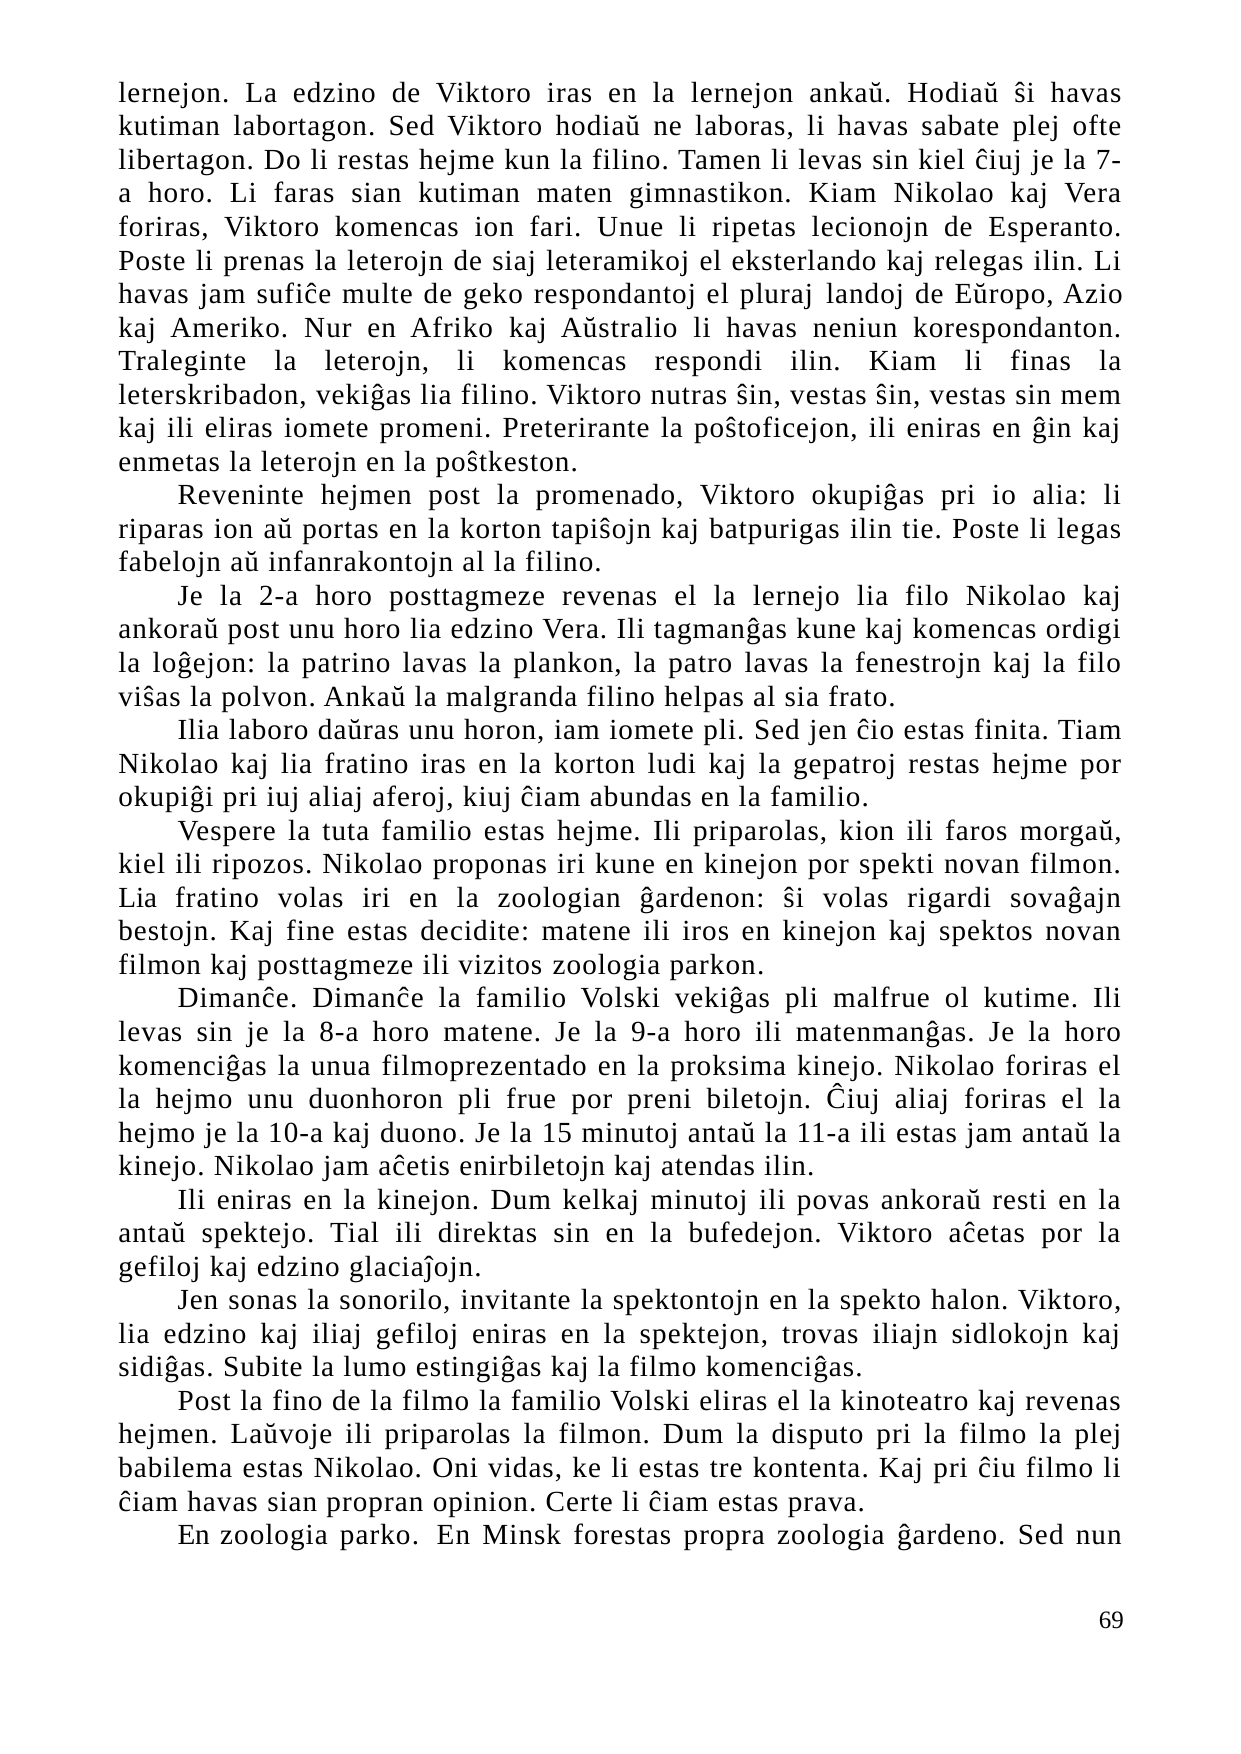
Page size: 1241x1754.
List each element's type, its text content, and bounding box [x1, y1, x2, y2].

text Je la 2-a horo posttagmeze revenas el la lernejo lia filo Nikolao kaj ankoraŭ post unu horo lia edzino Vera. Ili tagmanĝas kune kaj komencas ordigi la loĝejon: la patrino lavas la plankon, la patro lavas la fenestrojn kaj la filo viŝas la polvon. Ankaŭ la malgranda filino helpas al sia frato. [118, 578, 1123, 712]
text Dimanĉe. Dimanĉe la familio Volski vekiĝas pli malfrue ol kutime. Ili levas sin je la 8-a horo matene. Je la 9-a horo ili matenmanĝas. Je la horo komenciĝas la unua filmoprezentado en la proksima kinejo. Nikolao foriras el la hejmo unu duonhoron pli frue por preni biletojn. Ĉiuj aliaj foriras el la hejmo je la 10-a kaj duono. Je la 15 minutoj antaŭ la 11-a ili estas jam antaŭ la kinejo. Nikolao jam aĉetis enirbiletojn kaj atendas ilin. [118, 981, 1123, 1182]
text Jen sonas la sonorilo, invitante la spektontojn en la spekto halon. Viktoro, lia edzino kaj iliaj gefiloj eniras en la spektejon, trovas iliajn sidlokojn kaj sidiĝas. Subite la lumo estingiĝas kaj la filmo komenciĝas. [118, 1282, 1123, 1383]
text En zoologia parko. En Minsk forestas propra zoologia ĝardeno. Sed nun [118, 1517, 1123, 1551]
text Ili eniras en la kinejon. Dum kelkaj minutoj ili povas ankoraŭ resti en la antaŭ spektejo. Tial ili direktas sin en la bufedejon. Viktoro aĉetas por la gefiloj kaj edzino glaciaĵojn. [118, 1182, 1123, 1282]
text Reveninte hejmen post la promenado, Viktoro okupiĝas pri io alia: li riparas ion aŭ portas en la korton tapiŝojn kaj batpurigas ilin tie. Poste li legas fabelojn aŭ infanrakontojn al la filino. [118, 477, 1123, 578]
text Post la fino de la filmo la familio Volski eliras el la kinoteatro kaj revenas hejmen. Laŭvoje ili priparolas la filmon. Dum la disputo pri la filmo la plej babilema estas Nikolao. Oni vidas, ke li estas tre kontenta. Kaj pri ĉiu filmo li ĉiam havas sian propran opinion. Certe li ĉiam estas prava. [118, 1383, 1123, 1517]
text lernejon. La edzino de Viktoro iras en la lernejon ankaŭ. Hodiaŭ ŝi havas kutiman labortagon. Sed Viktoro hodiaŭ ne laboras, li havas sabate plej ofte libertagon. Do li restas hejme kun la filino. Tamen li levas sin kiel ĉiuj je la 7-a horo. Li faras sian kutiman maten gimnastikon. Kiam Nikolao kaj Vera foriras, Viktoro komencas ion fari. Unue li ripetas lecionojn de Esperanto. Poste li prenas la leterojn de siaj leteramikoj el eksterlando kaj relegas ilin. Li havas jam sufiĉe multe de geko respondantoj el pluraj landoj de Eŭropo, Azio kaj Ameriko. Nur en Afriko kaj Aŭstralio li havas neniun korespondanton. Traleginte la leterojn, li komencas respondi ilin. Kiam li finas la leterskribadon, vekiĝas lia filino. Viktoro nutras ŝin, vestas ŝin, vestas sin mem kaj ili eliras iomete promeni. Preterirante la poŝtoficejon, ili eniras en ĝin kaj enmetas la leterojn en la poŝtkeston. [118, 75, 1123, 477]
text Ilia laboro daŭras unu horon, iam iomete pli. Sed jen ĉio estas finita. Tiam Nikolao kaj lia fratino iras en la korton ludi kaj la gepatroj restas hejme por okupiĝi pri iuj aliaj aferoj, kiuj ĉiam abundas en la familio. [118, 712, 1123, 813]
text Vespere la tuta familio estas hejme. Ili priparolas, kion ili faros morgaŭ, kiel ili ripozos. Nikolao proponas iri kune en kinejon por spekti novan filmon. Lia fratino volas iri en la zoologian ĝardenon: ŝi volas rigardi sovaĝajn bestojn. Kaj fine estas decidite: matene ili iros en kinejon kaj spektos novan filmon kaj posttagmeze ili vizitos zoologia parkon. [118, 813, 1123, 981]
